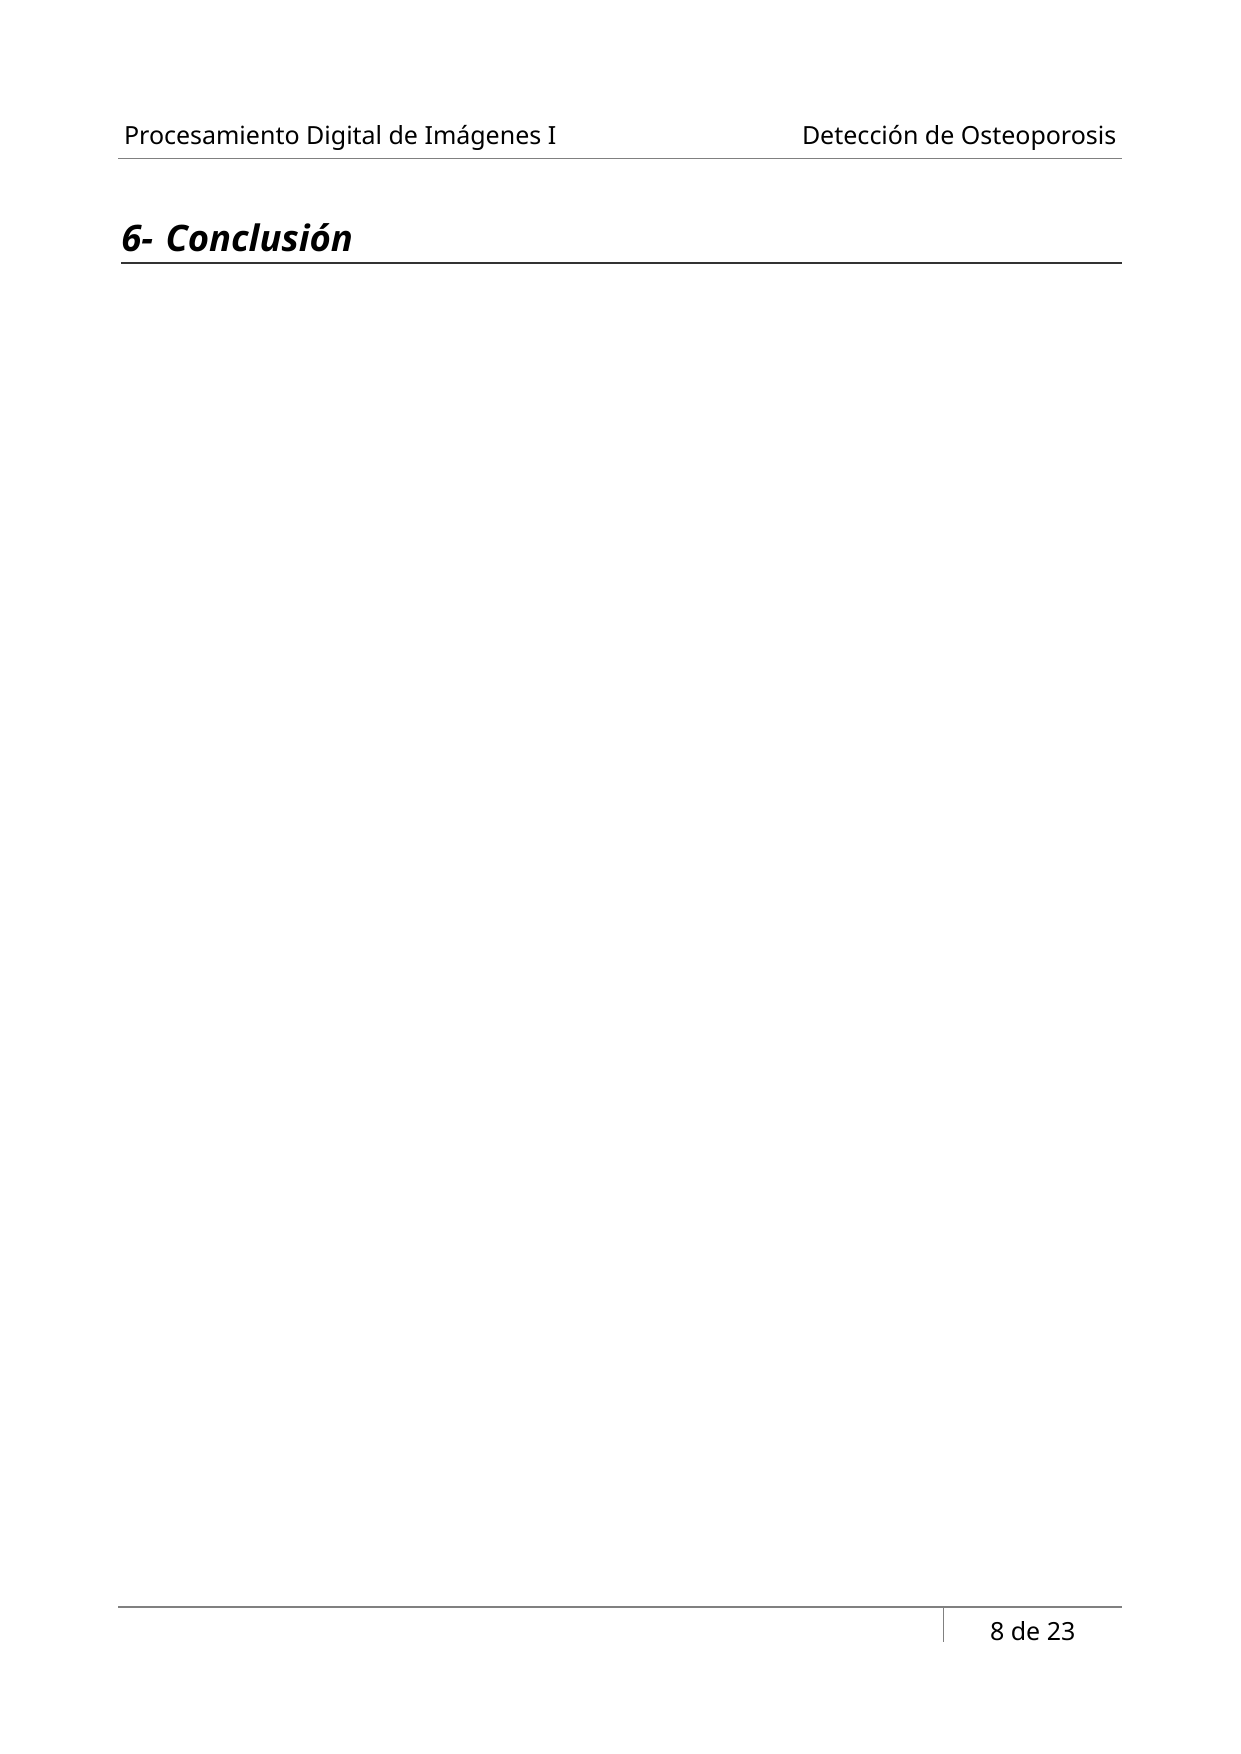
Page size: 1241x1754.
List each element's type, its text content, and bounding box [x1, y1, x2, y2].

subtitle Conclusión [121, 213, 1122, 262]
